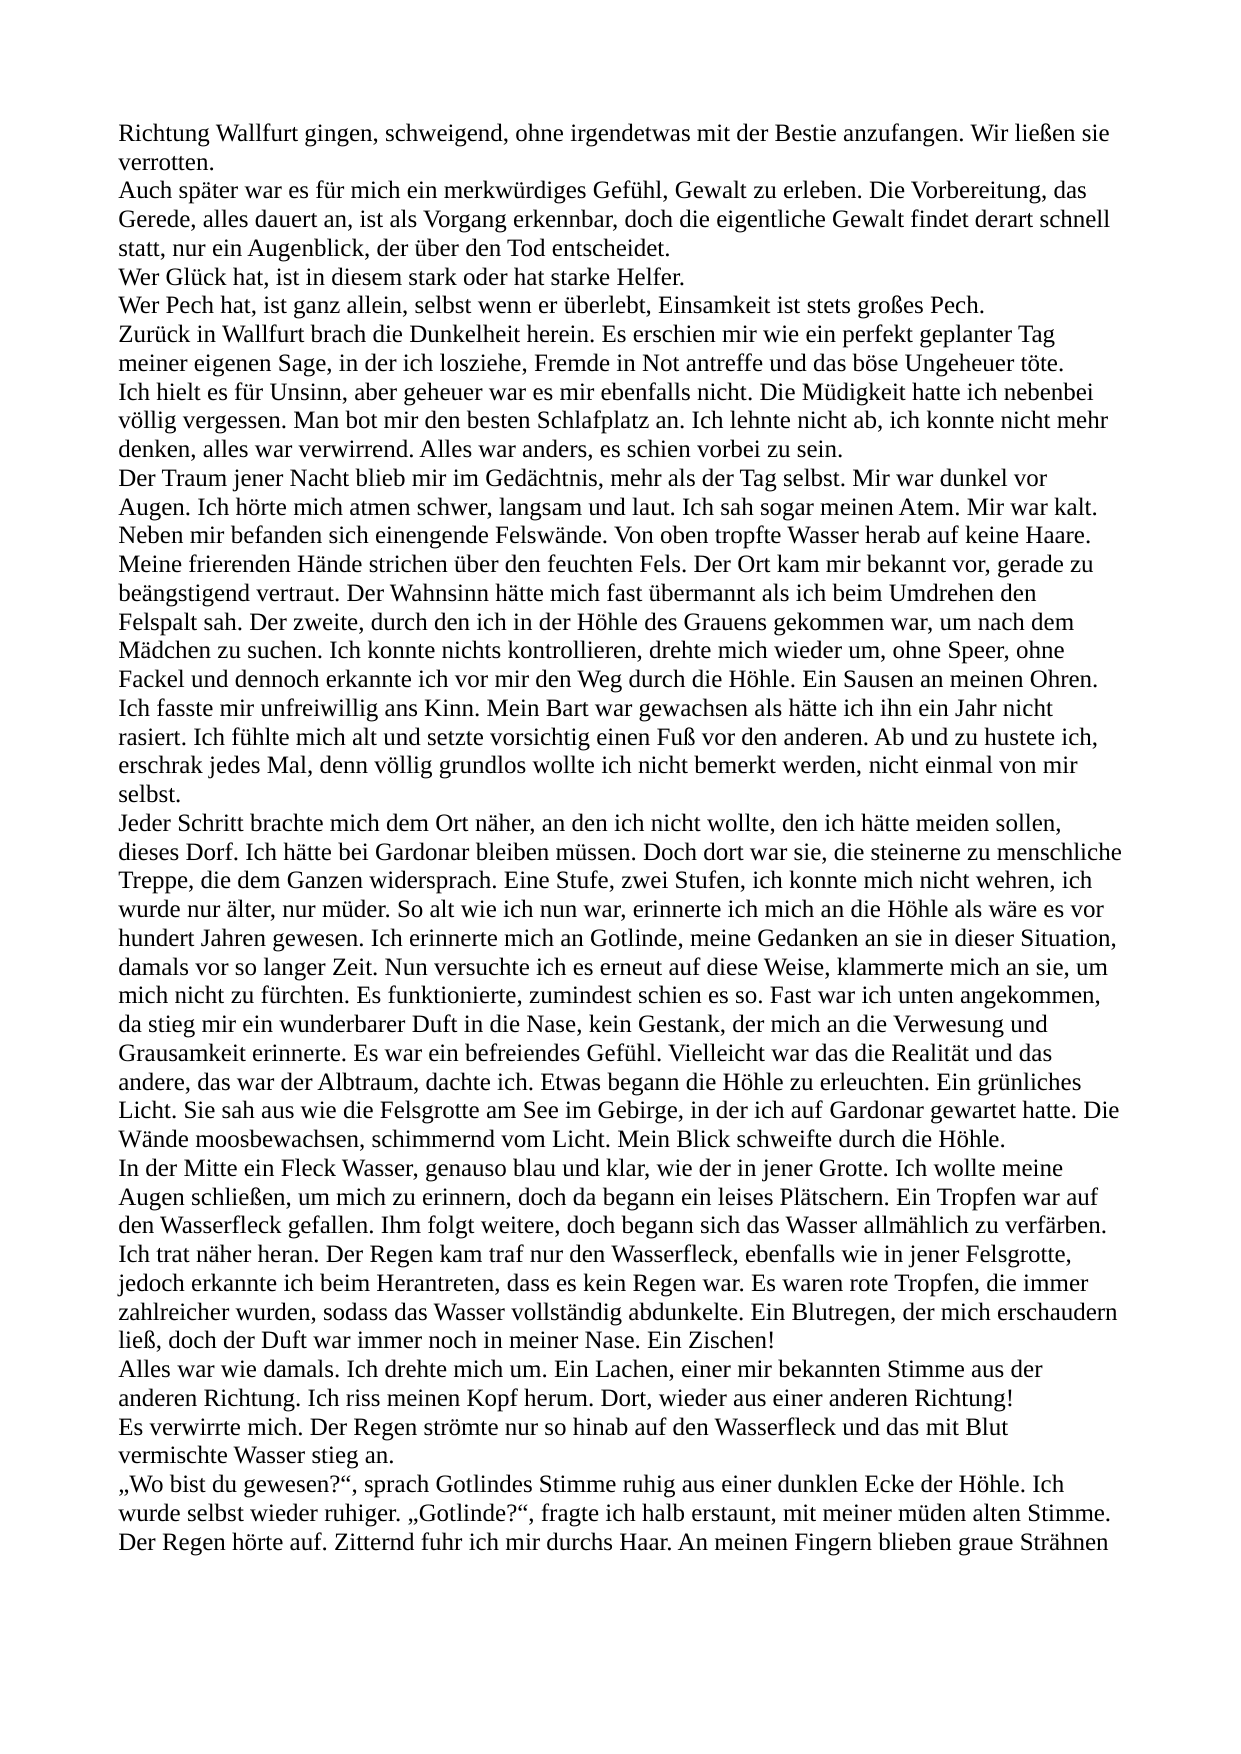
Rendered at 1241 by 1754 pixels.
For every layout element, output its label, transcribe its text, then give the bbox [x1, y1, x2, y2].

text Alles war wie damals. Ich drehte mich um. Ein Lachen, einer mir bekannten Stimme aus der anderen Richtung. Ich riss meinen Kopf herum. Dort, wieder aus einer anderen Richtung! [118, 1354, 1122, 1412]
text Jeder Schritt brachte mich dem Ort näher, an den ich nicht wollte, den ich hätte meiden sollen, dieses Dorf. Ich hätte bei Gardonar bleiben müssen. Doch dort war sie, die steinerne zu menschliche Treppe, die dem Ganzen widersprach. Eine Stufe, zwei Stufen, ich konnte mich nicht wehren, ich wurde nur älter, nur müder. So alt wie ich nun war, erinnerte ich mich an die Höhle als wäre es vor hundert Jahren gewesen. Ich erinnerte mich an Gotlinde, meine Gedanken an sie in dieser Situation, damals vor so langer Zeit. Nun versuchte ich es erneut auf diese Weise, klammerte mich an sie, um mich nicht zu fürchten. Es funktionierte, zumindest schien es so. Fast war ich unten angekommen, da stieg mir ein wunderbarer Duft in die Nase, kein Gestank, der mich an die Verwesung und Grausamkeit erinnerte. Es war ein befreiendes Gefühl. Vielleicht war das die Realität und das andere, das war der Albtraum, dachte ich. Etwas begann die Höhle zu erleuchten. Ein grünliches Licht. Sie sah aus wie die Felsgrotte am See im Gebirge, in der ich auf Gardonar gewartet hatte. Die Wände moosbewachsen, schimmernd vom Licht. Mein Blick schweifte durch die Höhle. [118, 808, 1122, 1153]
text Zurück in Wallfurt brach die Dunkelheit herein. Es erschien mir wie ein perfekt geplanter Tag meiner eigenen Sage, in der ich losziehe, Fremde in Not antreffe und das böse Ungeheuer töte. [118, 319, 1122, 377]
text Wer Glück hat, ist in diesem stark oder hat starke Helfer. [118, 262, 1122, 291]
text Auch später war es für mich ein merkwürdiges Gefühl, Gewalt zu erleben. Die Vorbereitung, das Gerede, alles dauert an, ist als Vorgang erkennbar, doch die eigentliche Gewalt findet derart schnell statt, nur ein Augenblick, der über den Tod entscheidet. [118, 176, 1122, 262]
text Es verwirrte mich. Der Regen strömte nur so hinab auf den Wasserfleck und das mit Blut vermischte Wasser stieg an. [118, 1412, 1122, 1469]
text Richtung Wallfurt gingen, schweigend, ohne irgendetwas mit der Bestie anzufangen. Wir ließen sie verrotten. [118, 118, 1122, 176]
text „Wo bist du gewesen?“, sprach Gotlindes Stimme ruhig aus einer dunklen Ecke der Höhle. Ich wurde selbst wieder ruhiger. „Gotlinde?“, fragte ich halb erstaunt, mit meiner müden alten Stimme. [118, 1469, 1122, 1527]
text Der Regen hörte auf. Zitternd fuhr ich mir durchs Haar. An meinen Fingern blieben graue Strähnen [118, 1527, 1122, 1556]
text Wer Pech hat, ist ganz allein, selbst wenn er überlebt, Einsamkeit ist stets großes Pech. [118, 291, 1122, 319]
text Ich trat näher heran. Der Regen kam traf nur den Wasserfleck, ebenfalls wie in jener Felsgrotte, jedoch erkannte ich beim Herantreten, dass es kein Regen war. Es waren rote Tropfen, die immer zahlreicher wurden, sodass das Wasser vollständig abdunkelte. Ein Blutregen, der mich erschaudern ließ, doch der Duft war immer noch in meiner Nase. Ein Zischen! [118, 1239, 1122, 1354]
text Der Traum jener Nacht blieb mir im Gedächtnis, mehr als der Tag selbst. Mir war dunkel vor Augen. Ich hörte mich atmen schwer, langsam und laut. Ich sah sogar meinen Atem. Mir war kalt. Neben mir befanden sich einengende Felswände. Von oben tropfte Wasser herab auf keine Haare. Meine frierenden Hände strichen über den feuchten Fels. Der Ort kam mir bekannt vor, gerade zu beängstigend vertraut. Der Wahnsinn hätte mich fast übermannt als ich beim Umdrehen den Felspalt sah. Der zweite, durch den ich in der Höhle des Grauens gekommen war, um nach dem Mädchen zu suchen. Ich konnte nichts kontrollieren, drehte mich wieder um, ohne Speer, ohne Fackel und dennoch erkannte ich vor mir den Weg durch die Höhle. Ein Sausen an meinen Ohren. Ich fasste mir unfreiwillig ans Kinn. Mein Bart war gewachsen als hätte ich ihn ein Jahr nicht rasiert. Ich fühlte mich alt und setzte vorsichtig einen Fuß vor den anderen. Ab und zu hustete ich, erschrak jedes Mal, denn völlig grundlos wollte ich nicht bemerkt werden, nicht einmal von mir selbst. [118, 463, 1122, 808]
text In der Mitte ein Fleck Wasser, genauso blau und klar, wie der in jener Grotte. Ich wollte meine Augen schließen, um mich zu erinnern, doch da begann ein leises Plätschern. Ein Tropfen war auf den Wasserfleck gefallen. Ihm folgt weitere, doch begann sich das Wasser allmählich zu verfärben. [118, 1153, 1122, 1239]
text Ich hielt es für Unsinn, aber geheuer war es mir ebenfalls nicht. Die Müdigkeit hatte ich nebenbei völlig vergessen. Man bot mir den besten Schlafplatz an. Ich lehnte nicht ab, ich konnte nicht mehr denken, alles war verwirrend. Alles war anders, es schien vorbei zu sein. [118, 377, 1122, 463]
